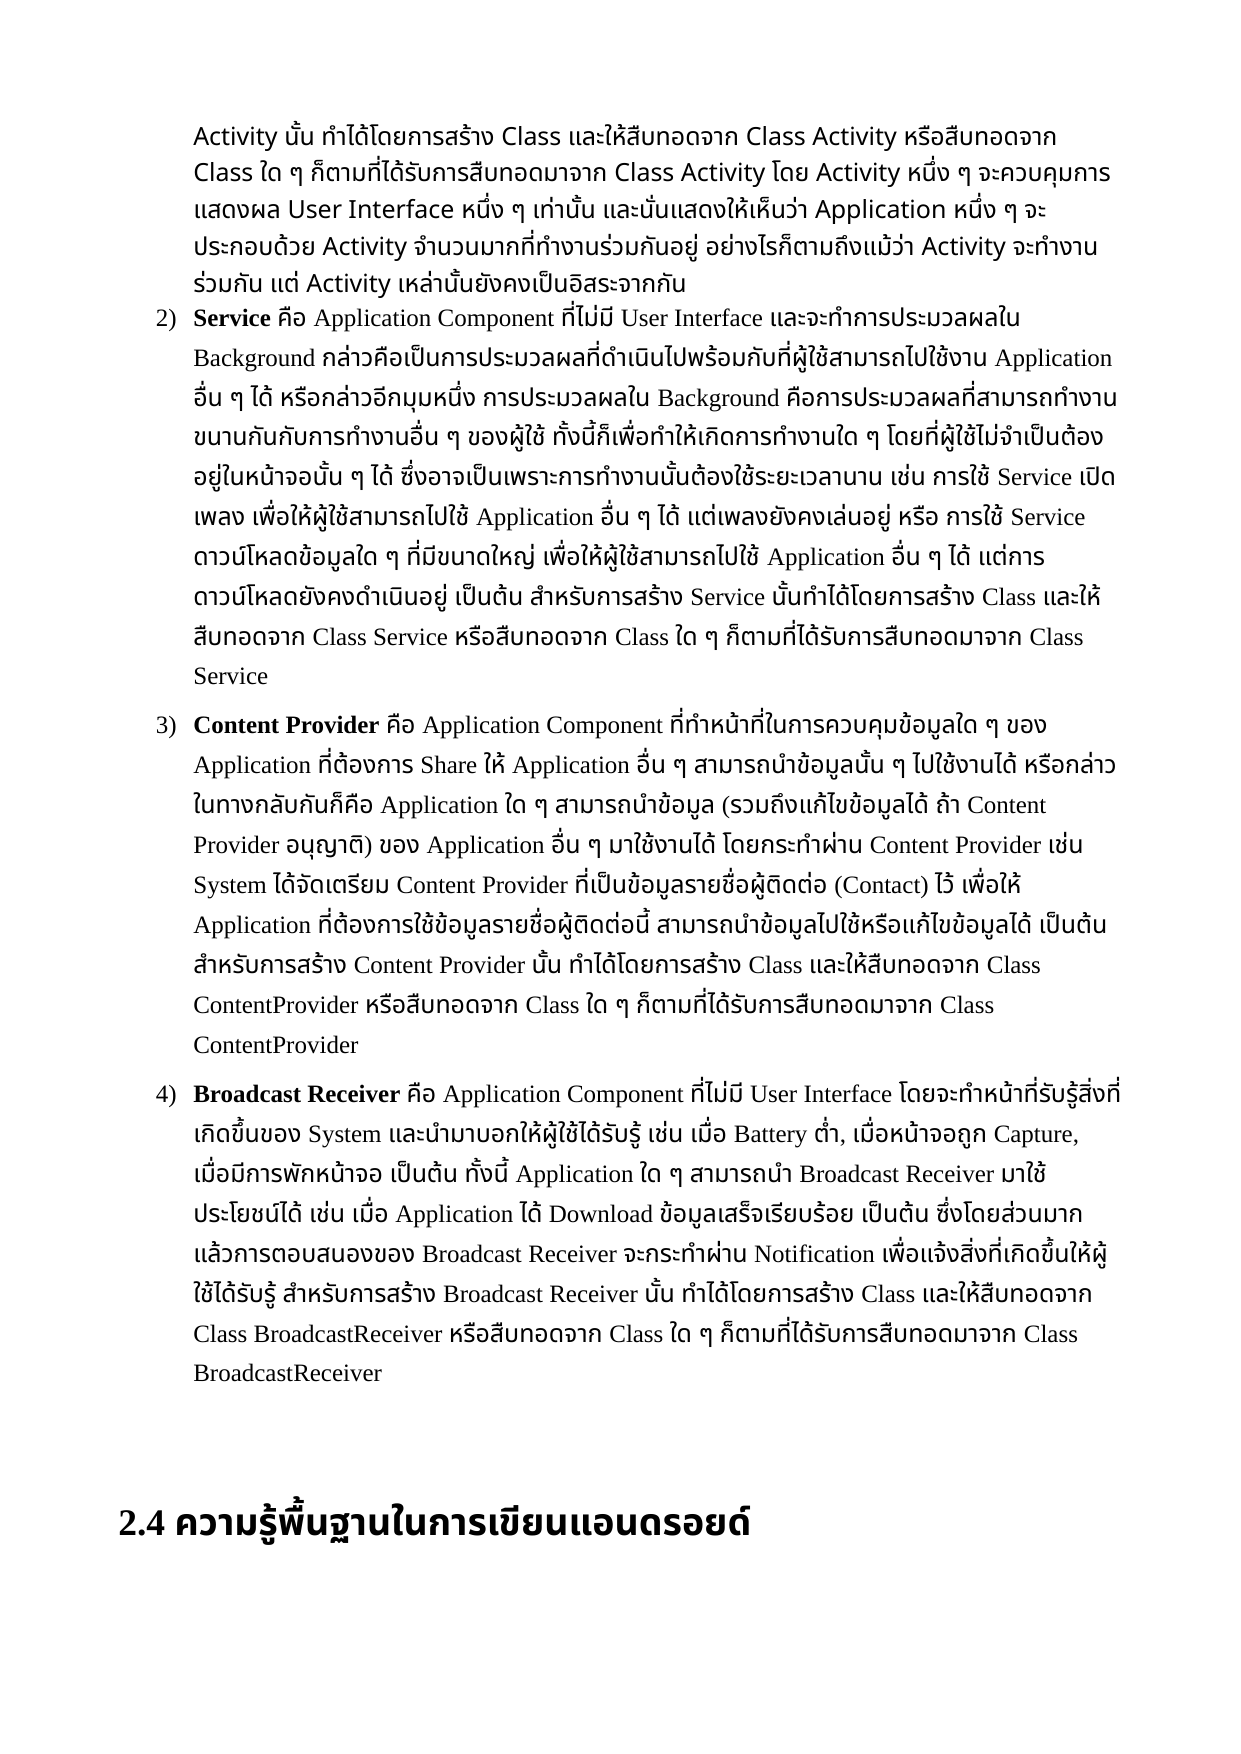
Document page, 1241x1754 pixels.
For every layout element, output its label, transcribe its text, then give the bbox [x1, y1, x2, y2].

list Service คือ Application Component ที่ไม่มี User Interface และจะทำการประมวลผลใน Background กล่าวคือเป็นการประมวลผลที่ดำเนินไปพร้อมกับที่ผู้ใช้สามารถไปใช้งาน Application อื่น ๆ ได้ หรือกล่าวอีกมุมหนึ่ง การประมวลผลใน Background คือการประมวลผลที่สามารถทำงานขนานกันกับการทำงานอื่น ๆ ของผู้ใช้ ทั้งนี้ก็เพื่อทำให้เกิดการทำงานใด ๆ โดยที่ผู้ใช้ไม่จำเป็นต้องอยู่ในหน้าจอนั้น ๆ ได้ ซึ่งอาจเป็นเพราะการทำงานนั้นต้องใช้ระยะเวลานาน เช่น การใช้ Service เปิดเพลง เพื่อให้ผู้ใช้สามารถไปใช้ Application อื่น ๆ ได้ แต่เพลงยังคงเล่นอยู่ หรือ การใช้ Service ดาวน์โหลดข้อมูลใด ๆ ที่มีขนาดใหญ่ เพื่อให้ผู้ใช้สามารถไปใช้ Application อื่น ๆ ได้ แต่การดาวน์โหลดยังคงดำเนินอยู่ เป็นต้น สำหรับการสร้าง Service นั้นทำได้โดยการสร้าง Class และให้สืบทอดจาก Class Service หรือสืบทอดจาก Class ใด ๆ ก็ตามที่ได้รับการสืบทอดมาจาก Class Service [156, 303, 1122, 690]
list Broadcast Receiver คือ Application Component ที่ไม่มี User Interface โดยจะทำหน้าที่รับรู้สิ่งที่เกิดขึ้นของ System และนำมาบอกให้ผู้ใช้ได้รับรู้ เช่น เมื่อ Battery ต่ำ, เมื่อหน้าจอถูก Capture, เมื่อมีการพักหน้าจอ เป็นต้น ทั้งนี้ Application ใด ๆ สามารถนำ Broadcast Receiver มาใช้ประโยชน์ได้ เช่น เมื่อ Application ได้ Download ข้อมูลเสร็จเรียบร้อย เป็นต้น ซึ่งโดยส่วนมากแล้วการตอบสนองของ Broadcast Receiver จะกระทำผ่าน Notification เพื่อแจ้งสิ่งที่เกิดขึ้นให้ผู้ใช้ได้รับรู้ สำหรับการสร้าง Broadcast Receiver นั้น ทำได้โดยการสร้าง Class และให้สืบทอดจาก Class BroadcastReceiver หรือสืบทอดจาก Class ใด ๆ ก็ตามที่ได้รับการสืบทอดมาจาก Class BroadcastReceiver [156, 1079, 1122, 1387]
subtitle 2.4 ความรู้พื้นฐานในการเขียนแอนดรอยด์ [118, 1500, 1122, 1550]
list Activity นั้น ทำได้โดยการสร้าง Class และให้สืบทอดจาก Class Activity หรือสืบทอดจาก Class ใด ๆ ก็ตามที่ได้รับการสืบทอดมาจาก Class Activity โดย Activity หนึ่ง ๆ จะควบคุมการแสดงผล User Interface หนึ่ง ๆ เท่านั้น และนั่นแสดงให้เห็นว่า Application หนึ่ง ๆ จะประกอบด้วย Activity จำนวนมากที่ทำงานร่วมกันอยู่ อย่างไรก็ตามถึงแม้ว่า Activity จะทำงานร่วมกัน แต่ Activity เหล่านั้นยังคงเป็นอิสระจากกัน [156, 118, 1122, 303]
list Content Provider คือ Application Component ที่ทำหน้าที่ในการควบคุมข้อมูลใด ๆ ของ Application ที่ต้องการ Share ให้ Application อื่น ๆ สามารถนำข้อมูลนั้น ๆ ไปใช้งานได้ หรือกล่าวในทางกลับกันก็คือ Application ใด ๆ สามารถนำข้อมูล (รวมถึงแก้ไขข้อมูลได้ ถ้า Content Provider อนุญาติ) ของ Application อื่น ๆ มาใช้งานได้ โดยกระทำผ่าน Content Provider เช่น System ได้จัดเตรียม Content Provider ที่เป็นข้อมูลรายชื่อผู้ติดต่อ (Contact) ไว้ เพื่อให้ Application ที่ต้องการใช้ข้อมูลรายชื่อผู้ติดต่อนี้ สามารถนำข้อมูลไปใช้หรือแก้ไขข้อมูลได้ เป็นต้น สำหรับการสร้าง Content Provider นั้น ทำได้โดยการสร้าง Class และให้สืบทอดจาก Class ContentProvider หรือสืบทอดจาก Class ใด ๆ ก็ตามที่ได้รับการสืบทอดมาจาก Class ContentProvider [156, 710, 1122, 1058]
